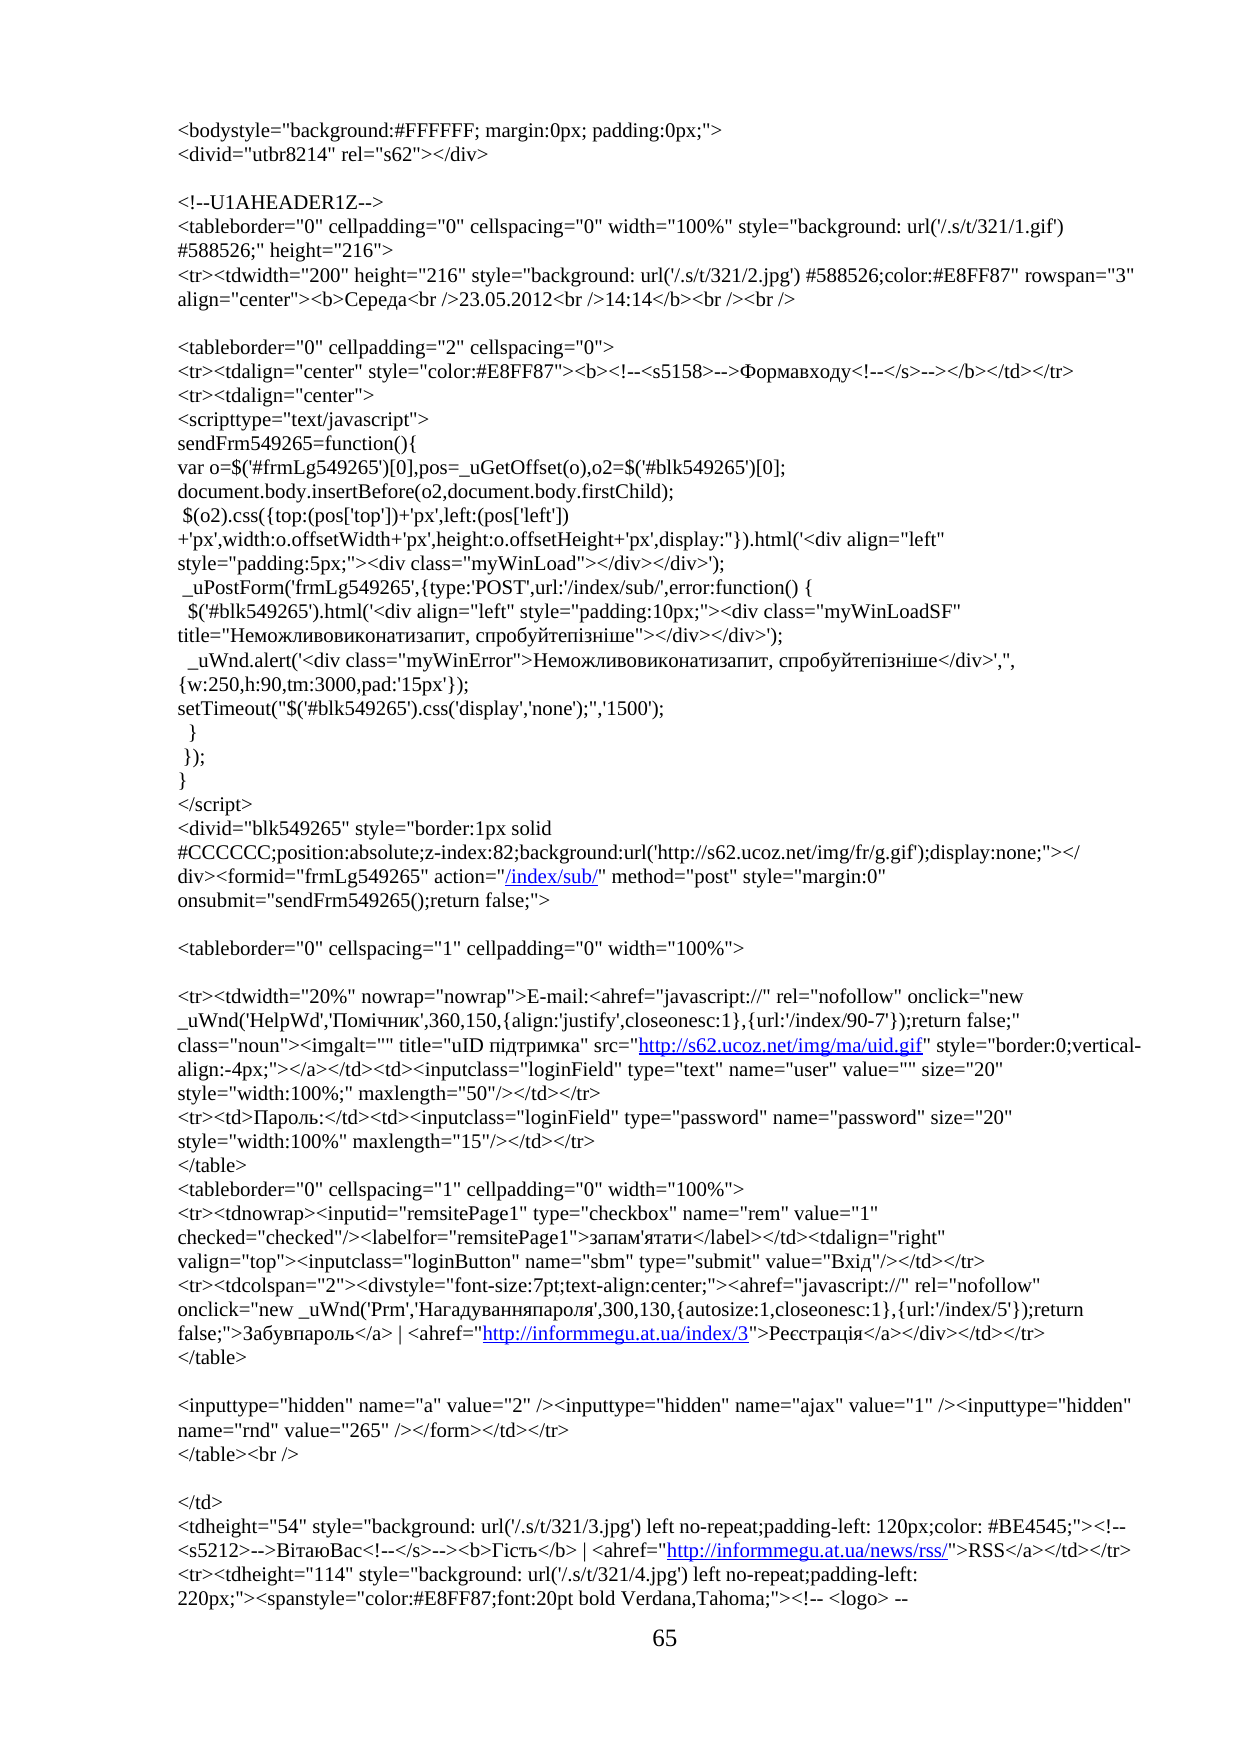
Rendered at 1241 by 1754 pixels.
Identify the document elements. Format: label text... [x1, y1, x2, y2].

text <bodystyle="background:#FFFFFF; margin:0px; padding:0px;"> [177, 118, 1152, 142]
text <tableborder="0" cellpadding="2" cellspacing="0"> [177, 335, 1152, 359]
text var o=$('#frmLg549265')[0],pos=_uGetOffset(o),o2=$('#blk549265')[0]; [177, 455, 1152, 479]
text <divid="utbr8214" rel="s62"></div> [177, 142, 1152, 166]
text _uPostForm('frmLg549265',{type:'POST',url:'/index/sub/',error:function() { [177, 575, 1152, 599]
text <tr><tdheight="114" style="background: url('/.s/t/321/4.jpg') left no-repeat;padding-left: 220px;"><spanstyle="color:#E8FF87;font:20pt bold Verdana,Tahoma;"><!-- <logo> [177, 1562, 1152, 1610]
text </td> [177, 1490, 1152, 1514]
text } [177, 720, 1152, 744]
text <tr><tdalign="center"> [177, 383, 1152, 407]
text <tableborder="0" cellspacing="1" cellpadding="0" width="100%"> [177, 1177, 1152, 1201]
text <tr><tdwidth="200" height="216" style="background: url('/.s/t/321/2.jpg') #588526;color:#E8FF87" rowspan="3" align="center"><b>Середа<br />23.05.2012<br />14:14</b><br /><br /> [177, 262, 1152, 311]
text </table> [177, 1345, 1152, 1369]
text </table><br /> [177, 1442, 1152, 1466]
text <tr><tdcolspan="2"><divstyle="font-size:7pt;text-align:center;"><ahref="javascript://" rel="nofollow" onclick="new _uWnd('Prm','Нагадуванняпароля',300,130,{autosize:1,closeonesc:1},{url:'/index/5'});return false;">Забувпароль</a> | <ahref="http://informmegu.at.ua/index/3">Реєстрація</a></div></td></tr> [177, 1273, 1152, 1345]
text _uWnd.alert('<div class="myWinError">Неможливовиконатизапит, спробуйтепізніше</div>','',{w:250,h:90,tm:3000,pad:'15px'}); [177, 647, 1152, 696]
text <tr><td>Пароль:</td><td><inputclass="loginField" type="password" name="password" size="20" style="width:100%" maxlength="15"/></td></tr> [177, 1105, 1152, 1153]
text document.body.insertBefore(o2,document.body.firstChild); [177, 479, 1152, 503]
text <tr><tdnowrap><inputid="remsitePage1" type="checkbox" name="rem" value="1" checked="checked"/><labelfor="remsitePage1">запам'ятати</label></td><tdalign="right" valign="top"><inputclass="loginButton" name="sbm" type="submit" value="Вхід"/></td></tr> [177, 1201, 1152, 1273]
text <inputtype="hidden" name="a" value="2" /><inputtype="hidden" name="ajax" value="1" /><inputtype="hidden" name="rnd" value="265" /></form></td></tr> [177, 1393, 1152, 1442]
text $(o2).css({top:(pos['top'])+'px',left:(pos['left'])+'px',width:o.offsetWidth+'px',height:o.offsetHeight+'px',display:''}).html('<div align="left" style="padding:5px;"><div class="myWinLoad"></div></div>'); [177, 503, 1152, 575]
text <scripttype="text/javascript"> [177, 407, 1152, 431]
text sendFrm549265=function(){ [177, 431, 1152, 455]
text <tableborder="0" cellpadding="0" cellspacing="0" width="100%" style="background: url('/.s/t/321/1.gif') #588526;" height="216"> [177, 214, 1152, 262]
text } [177, 768, 1152, 792]
text <tr><tdalign="center" style="color:#E8FF87"><b><!--<s5158>-->Формавходу<!--</s>--></b></td></tr> [177, 359, 1152, 383]
text }); [177, 744, 1152, 768]
text <tdheight="54" style="background: url('/.s/t/321/3.jpg') left no-repeat;padding-left: 120px;color: #BE4545;"><!--<s5212>-->ВітаюВас<!--</s>--><b>Гість</b> | <ahref="http://informmegu.at.ua/news/rss/">RSS</a></td></tr> [177, 1514, 1152, 1562]
text <tableborder="0" cellspacing="1" cellpadding="0" width="100%"> [177, 936, 1152, 960]
text </script> [177, 792, 1152, 816]
text <tr><tdwidth="20%" nowrap="nowrap">E-mail:<ahref="javascript://" rel="nofollow" onclick="new _uWnd('HelpWd','Помічник',360,150,{align:'justify',closeonesc:1},{url:'/index/90-7'});return false;" class="noun"><imgalt="" title="uID підтримка" src="http://s62.ucoz.net/img/ma/uid.gif" style="border:0;vertical-align:-4px;"></a></td><td><inputclass="loginField" type="text" name="user" value="" size="20" style="width:100%;" maxlength="50"/></td></tr> [177, 984, 1152, 1105]
text <!--U1AHEADER1Z--> [177, 190, 1152, 214]
text <divid="blk549265" style="border:1px solid #CCCCCC;position:absolute;z-index:82;background:url('http://s62.ucoz.net/img/fr/g.gif');display:none;"></div><formid="frmLg549265" action="/index/sub/" method="post" style="margin:0" onsubmit="sendFrm549265();return false;"> [177, 816, 1152, 912]
text $('#blk549265').html('<div align="left" style="padding:10px;"><div class="myWinLoadSF" title="Неможливовиконатизапит, спробуйтепізніше"></div></div>'); [177, 599, 1152, 647]
text setTimeout("$('#blk549265').css('display','none');",'1500'); [177, 696, 1152, 720]
text </table> [177, 1153, 1152, 1177]
